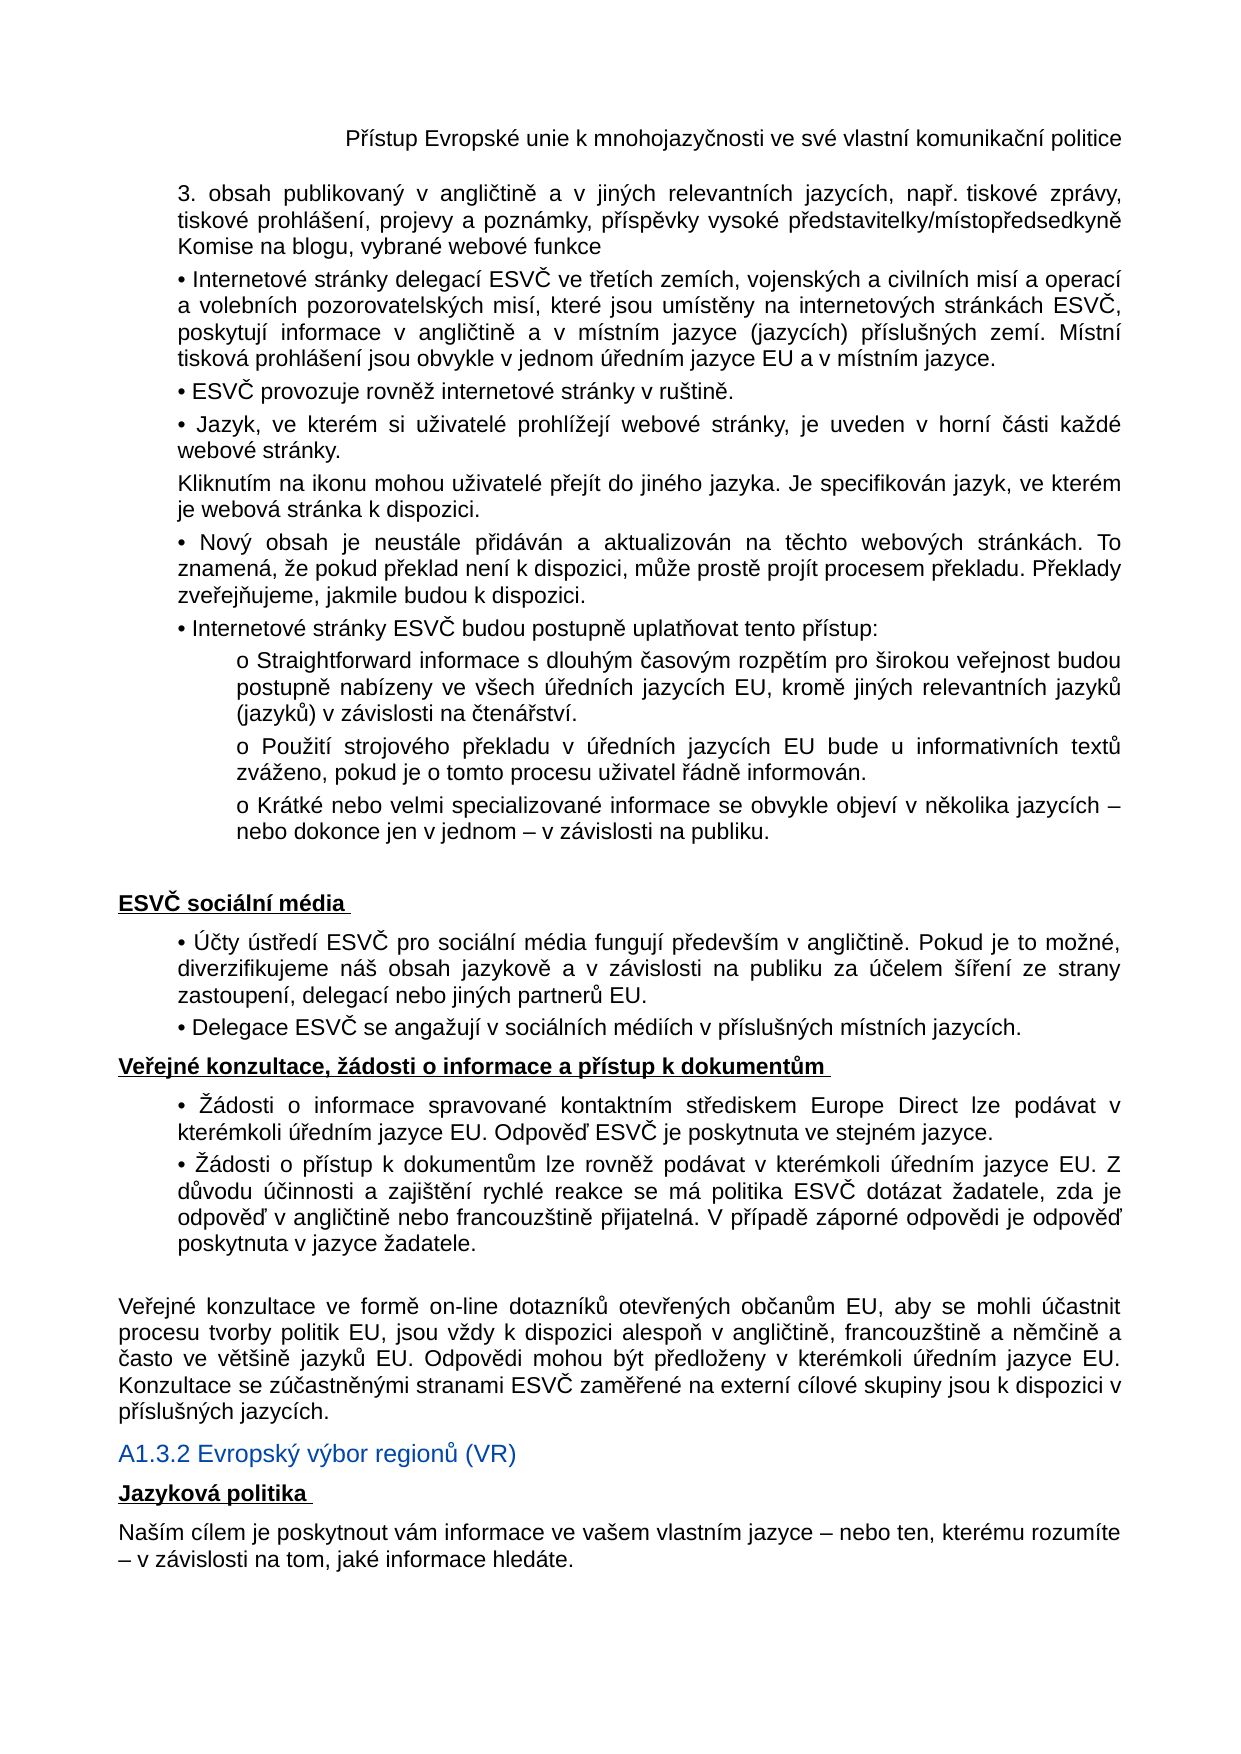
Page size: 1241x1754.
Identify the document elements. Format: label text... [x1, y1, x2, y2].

subtitle Jazyková politika [118, 1480, 1122, 1507]
subtitle Veřejné konzultace, žádosti o informace a přístup k dokumentům [118, 1053, 1122, 1079]
text Veřejné konzultace ve formě on-line dotazníků otevřených občanům EU, aby se mohli účastnit procesu tvorby politik EU, jsou vždy k dispozici alespoň v angličtině, francouzštině a němčině a často ve většině jazyků EU. Odpovědi mohou být předloženy v kterémkoli úředním jazyce EU. Konzultace se zúčastněnými stranami ESVČ zaměřené na externí cílové skupiny jsou k dispozici v příslušných jazycích. [118, 1293, 1122, 1424]
subtitle A1.3.2 Evropský výbor regionů (VR) [118, 1439, 1122, 1468]
text • Žádosti o informace spravované kontaktním střediskem Europe Direct lze podávat v kterémkoli úředním jazyce EU. Odpověď ESVČ je poskytnuta ve stejném jazyce. [177, 1092, 1122, 1145]
text • Delegace ESVČ se angažují v sociálních médiích v příslušných místních jazycích. [177, 1014, 1122, 1041]
text • Žádosti o přístup k dokumentům lze rovněž podávat v kterémkoli úředním jazyce EU. Z důvodu účinnosti a zajištění rychlé reakce se má politika ESVČ dotázat žadatele, zda je odpověď v angličtině nebo francouzštině přijatelná. V případě záporné odpovědi je odpověď poskytnuta v jazyce žadatele. [177, 1151, 1122, 1257]
text Kliknutím na ikonu mohou uživatelé přejít do jiného jazyka. Je specifikován jazyk, ve kterém je webová stránka k dispozici. [177, 470, 1122, 522]
text • Jazyk, ve kterém si uživatelé prohlížejí webové stránky, je uveden v horní části každé webové stránky. [177, 411, 1122, 463]
subtitle ESVČ sociální média [118, 890, 1122, 916]
text • Účty ústředí ESVČ pro sociální média fungují především v angličtině. Pokud je to možné, diverzifikujeme náš obsah jazykově a v závislosti na publiku za účelem šíření ze strany zastoupení, delegací nebo jiných partnerů EU. [177, 929, 1122, 1008]
text • Internetové stránky delegací ESVČ ve třetích zemích, vojenských a civilních misí a operací a volebních pozorovatelských misí, které jsou umístěny na internetových stránkách ESVČ, poskytují informace v angličtině a v místním jazyce (jazycích) příslušných zemí. Místní tisková prohlášení jsou obvykle v jednom úředním jazyce EU a v místním jazyce. [177, 266, 1122, 371]
text • ESVČ provozuje rovněž internetové stránky v ruštině. [177, 378, 1122, 404]
text Naším cílem je poskytnout vám informace ve vašem vlastním jazyce – nebo ten, kterému rozumíte – v závislosti na tom, jaké informace hledáte. [118, 1519, 1122, 1572]
text o Straightforward informace s dlouhým časovým rozpětím pro širokou veřejnost budou postupně nabízeny ve všech úředních jazycích EU, kromě jiných relevantních jazyků (jazyků) v závislosti na čtenářství. [236, 647, 1122, 726]
text 3. obsah publikovaný v angličtině a v jiných relevantních jazycích, např. tiskové zprávy, tiskové prohlášení, projevy a poznámky, příspěvky vysoké představitelky/místopředsedkyně Komise na blogu, vybrané webové funkce [177, 180, 1122, 259]
text o Krátké nebo velmi specializované informace se obvykle objeví v několika jazycích – nebo dokonce jen v jednom – v závislosti na publiku. [236, 792, 1122, 845]
text o Použití strojového překladu v úředních jazycích EU bude u informativních textů zváženo, pokud je o tomto procesu uživatel řádně informován. [236, 733, 1122, 786]
text • Internetové stránky ESVČ budou postupně uplatňovat tento přístup: [177, 614, 1122, 641]
text • Nový obsah je neustále přidáván a aktualizován na těchto webových stránkách. To znamená, že pokud překlad není k dispozici, může prostě projít procesem překladu. Překlady zveřejňujeme, jakmile budou k dispozici. [177, 529, 1122, 608]
